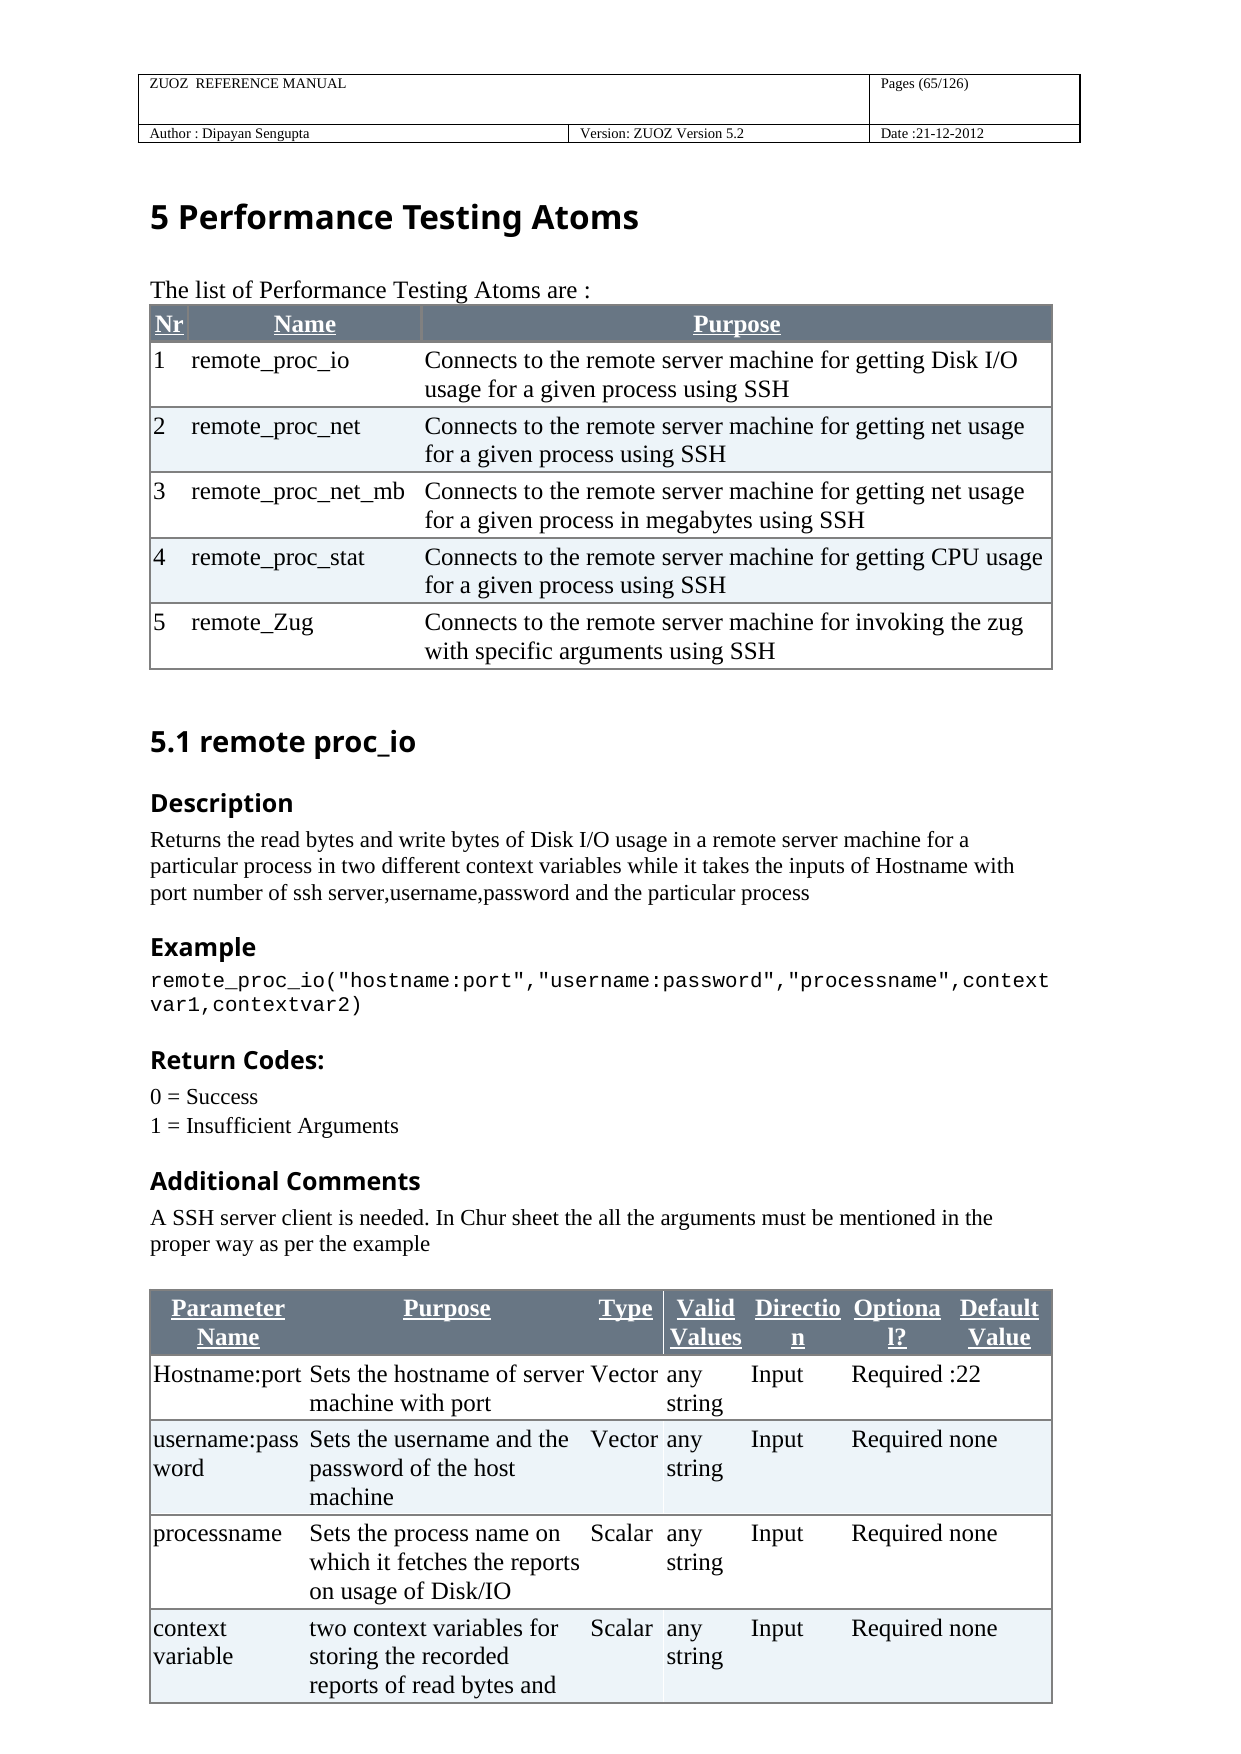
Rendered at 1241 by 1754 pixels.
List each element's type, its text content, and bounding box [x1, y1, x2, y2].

table_cell username:password [151, 1421, 306, 1513]
table_header Direction [748, 1291, 848, 1354]
table_cell Input [748, 1610, 848, 1702]
table_header Valid Values [664, 1291, 748, 1354]
table_cell any string [664, 1356, 748, 1419]
subtitle Additional Comments [150, 1164, 1050, 1198]
table_cell Scalar [587, 1516, 663, 1608]
table_cell 3 [151, 473, 188, 537]
text A SSH server client is needed. In Chur sheet the all the arguments must be mentioned in the proper way as per the example [150, 1204, 1050, 1257]
table_cell none [946, 1516, 1051, 1608]
table_cell Scalar [587, 1610, 663, 1702]
table_cell processname [151, 1516, 306, 1608]
table_header Nr [151, 306, 187, 340]
subtitle Example [150, 930, 1050, 964]
table_header Type [587, 1291, 663, 1354]
table_cell Vector [587, 1356, 663, 1419]
table_cell Sets the username and the password of the host machine [306, 1421, 587, 1513]
table_cell any string [664, 1610, 748, 1702]
table_cell Connects to the remote server machine for getting CPU usage for a given process using SSH [421, 539, 1051, 602]
table_cell Connects to the remote server machine for getting net usage for a given process using SSH [421, 408, 1051, 471]
table_cell context variable [151, 1610, 306, 1702]
table_cell :22 [946, 1356, 1051, 1419]
text Returns the read bytes and write bytes of Disk I/O usage in a remote server machine for a particular process in two different context variables while it takes the inputs of Hostname with port number of ssh server,username,password and the particular process [150, 826, 1050, 905]
table_cell Input [748, 1516, 848, 1608]
text 0 = Success [150, 1083, 1050, 1109]
table_cell Sets the process name on which it fetches the reports on usage of Disk/IO [306, 1516, 587, 1608]
subtitle Return Codes: [150, 1043, 1050, 1077]
table_header Purpose [423, 306, 1051, 340]
table_cell remote_proc_net_mb [188, 473, 421, 537]
table_cell Required [848, 1516, 946, 1608]
table_cell Required [848, 1610, 946, 1702]
subtitle Description [150, 786, 1050, 820]
table_header Name [189, 306, 420, 340]
table_cell two context variables for storing the recorded reports of read bytes and [306, 1610, 587, 1702]
table_cell Hostname:port [151, 1356, 306, 1419]
table_cell Connects to the remote server machine for getting Disk I/O usage for a given process using SSH [421, 343, 1051, 406]
table_cell Input [748, 1356, 848, 1419]
table_header Default Value [946, 1291, 1051, 1354]
table_cell Vector [587, 1421, 663, 1513]
table_cell any string [664, 1421, 748, 1513]
table_cell Connects to the remote server machine for getting net usage for a given process in megabytes using SSH [421, 473, 1051, 537]
text 1 = Insufficient Arguments [150, 1112, 1050, 1139]
table_header Purpose [306, 1291, 587, 1354]
table_cell remote_proc_io [188, 343, 421, 406]
table_cell 2 [151, 408, 188, 471]
subtitle 5.1 remote proc_io [150, 721, 1050, 761]
table_cell 5 [151, 604, 188, 667]
table_header Parameter Name [151, 1291, 306, 1354]
table_cell 4 [151, 539, 188, 602]
table_cell Connects to the remote server machine for invoking the zug with specific arguments using SSH [421, 604, 1051, 667]
text The list of Performance Testing Atoms are : [150, 275, 1050, 304]
table_cell Required [848, 1356, 946, 1419]
table_cell Sets the hostname of server machine with port [306, 1356, 587, 1419]
subtitle Performance Testing Atoms [150, 194, 1050, 239]
table_cell 1 [151, 343, 188, 406]
table_cell Input [748, 1421, 848, 1513]
table_cell any string [664, 1516, 748, 1608]
table_cell remote_Zug [188, 604, 421, 667]
table_header Optional? [848, 1291, 946, 1354]
text remote_proc_io("hostname:port","username:password","processname",contextvar1,contextvar2) [150, 970, 1050, 1018]
table_cell none [946, 1421, 1051, 1513]
table_cell remote_proc_stat [188, 539, 421, 602]
table_cell Required [848, 1421, 946, 1513]
table_cell remote_proc_net [188, 408, 421, 471]
table_cell none [946, 1610, 1051, 1702]
